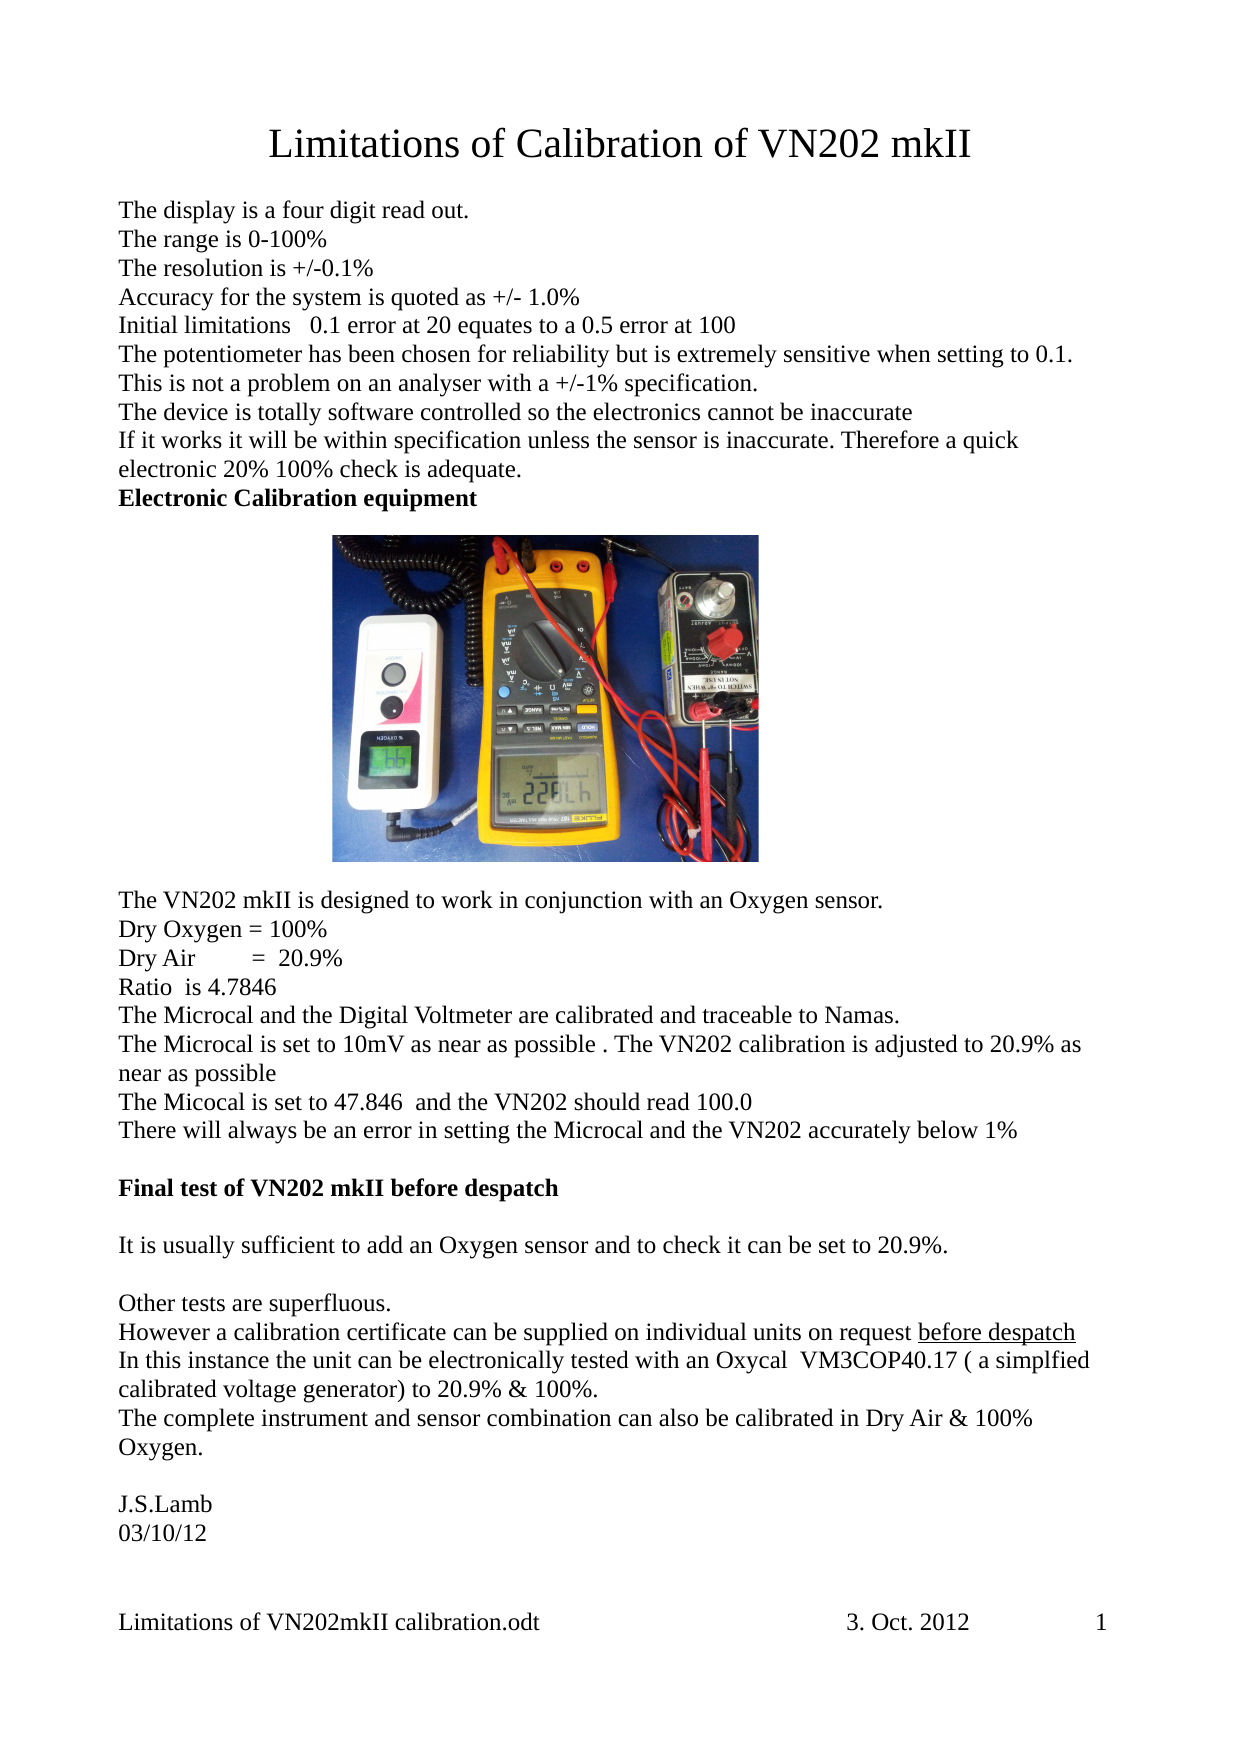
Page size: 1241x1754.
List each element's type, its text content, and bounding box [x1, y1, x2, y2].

text Accuracy for the system is quoted as +/- 1.0% [118, 282, 1122, 311]
text The display is a four digit read out. [118, 196, 1122, 224]
text 03/10/12 [118, 1518, 1122, 1547]
text Other tests are superfluous. [118, 1288, 1122, 1317]
text The range is 0-100% [118, 224, 1122, 253]
text Initial limitations 0.1 error at 20 equates to a 0.5 error at 100 [118, 311, 1122, 339]
text Final test of VN202 mkII before despatch [118, 1173, 1122, 1202]
text The complete instrument and sensor combination can also be calibrated in Dry Air & 100% Oxygen. [118, 1403, 1122, 1461]
text The potentiometer has been chosen for reliability but is extremely sensitive when setting to 0.1. [118, 339, 1122, 368]
text This is not a problem on an analyser with a +/-1% specification. [118, 368, 1122, 397]
text J.S.Lamb [118, 1489, 1122, 1518]
text Electronic Calibration equipment [118, 483, 1122, 512]
text The Microcal and the Digital Voltmeter are calibrated and traceable to Namas. [118, 1001, 1122, 1029]
text Dry Air = 20.9% [118, 943, 1122, 972]
text The VN202 mkII is designed to work in conjunction with an Oxygen sensor. [118, 886, 1122, 914]
text The device is totally software controlled so the electronics cannot be inaccurate [118, 397, 1122, 426]
picture [332, 535, 759, 862]
text If it works it will be within specification unless the sensor is inaccurate. Therefore a quick electronic 20% 100% check is adequate. [118, 426, 1122, 483]
text It is usually sufficient to add an Oxygen sensor and to check it can be set to 20.9%. [118, 1231, 1122, 1259]
text Dry Oxygen = 100% [118, 914, 1122, 943]
text The Microcal is set to 10mV as near as possible . The VN202 calibration is adjusted to 20.9% as near as possible [118, 1029, 1122, 1087]
text Ratio is 4.7846 [118, 972, 1122, 1001]
text In this instance the unit can be electronically tested with an Oxycal VM3COP40.17 ( a simplfied calibrated voltage generator) to 20.9% & 100%. [118, 1346, 1122, 1403]
text However a calibration certificate can be supplied on individual units on request before despatch [118, 1317, 1122, 1346]
text There will always be an error in setting the Microcal and the VN202 accurately below 1% [118, 1116, 1122, 1144]
text The Micocal is set to 47.846 and the VN202 should read 100.0 [118, 1087, 1122, 1116]
text The resolution is +/-0.1% [118, 253, 1122, 282]
